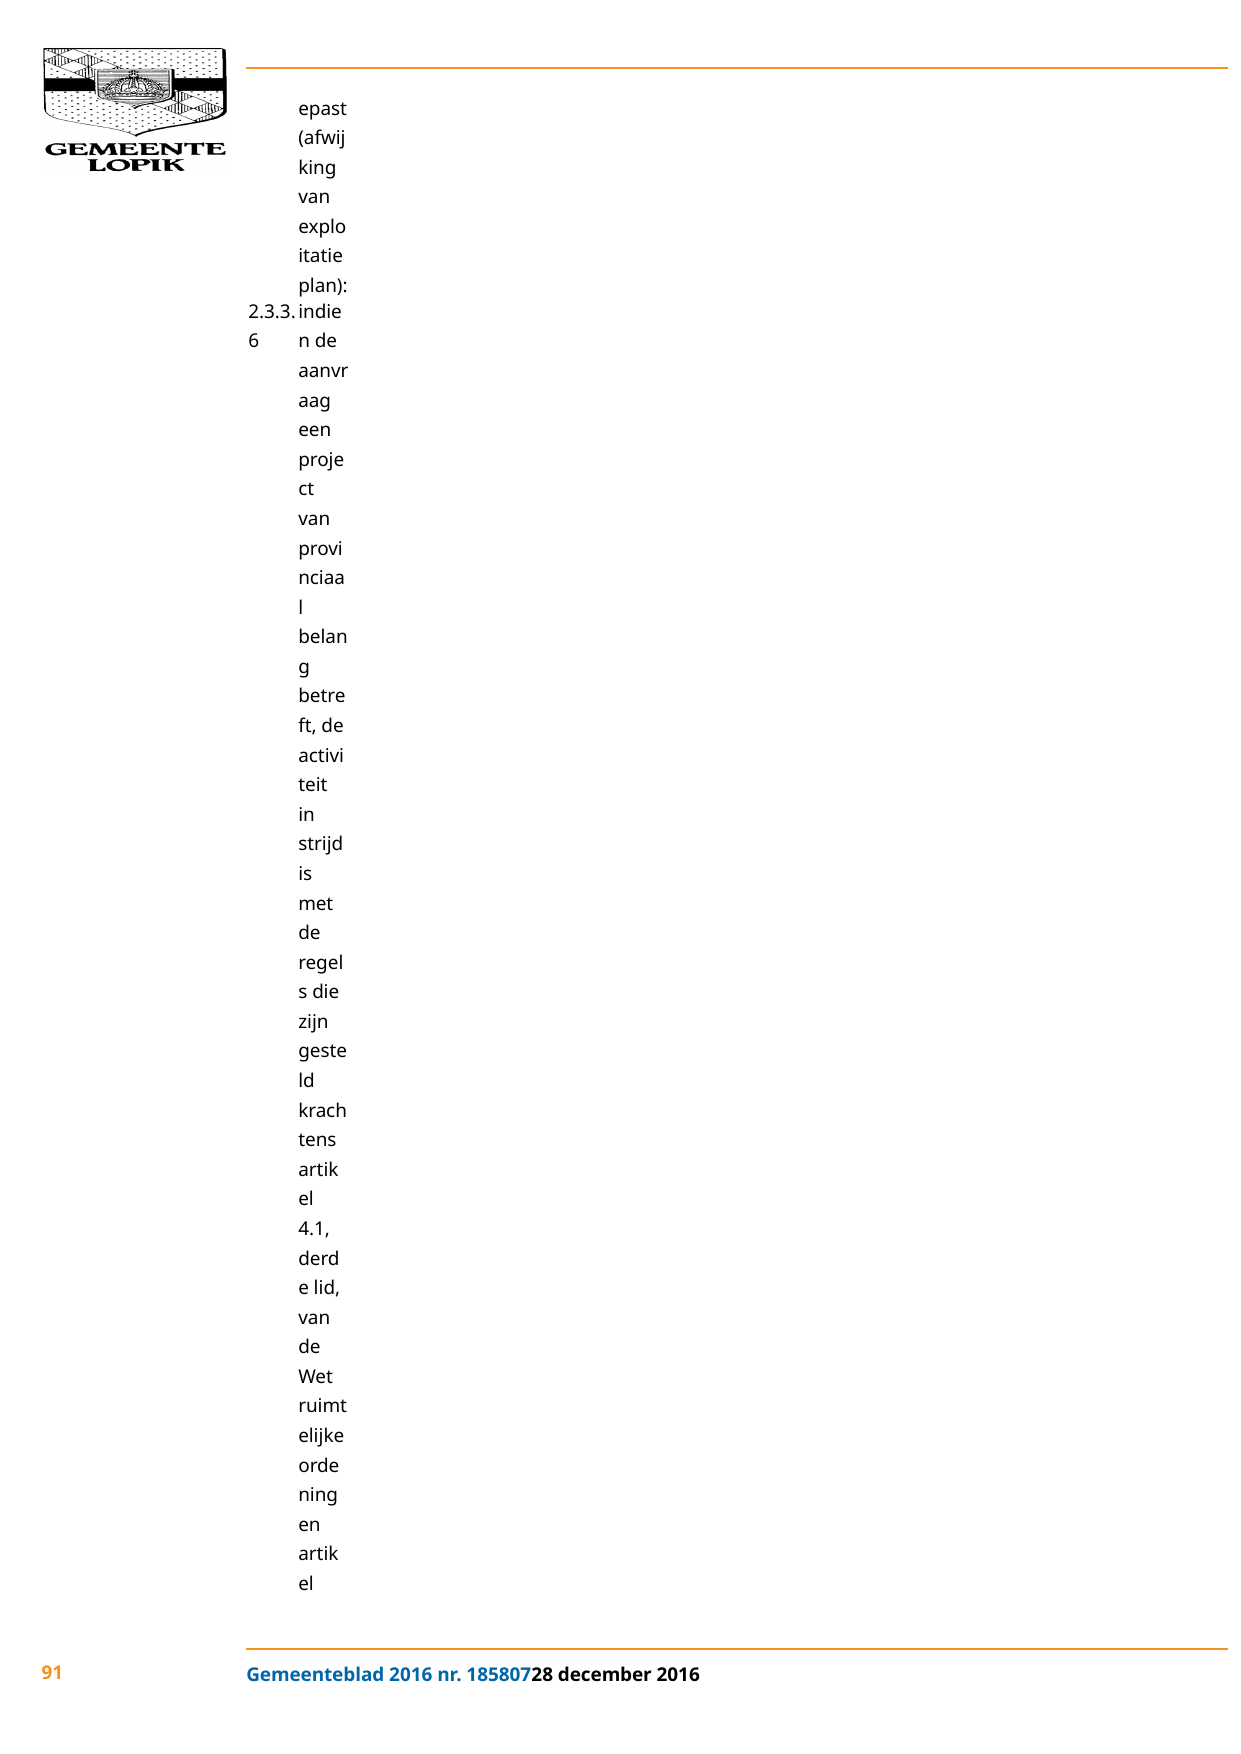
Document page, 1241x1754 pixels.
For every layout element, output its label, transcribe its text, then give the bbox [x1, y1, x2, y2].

picture [41, 47, 231, 172]
table_cell [348, 298, 398, 1596]
table_cell [348, 95, 398, 298]
table_cell epast (afwijking van exploitatieplan): [298, 95, 348, 298]
table_cell indien de aanvraag een project van provinciaal belang betreft, de activiteit in strijd is met de regels die zijn gesteld krachtens artikel 4.1, derde lid, van de Wet ruimtelijke ordening en artikel [298, 298, 348, 1596]
table_cell [248, 95, 298, 298]
table_cell 2.3.3.6 [248, 298, 298, 1596]
